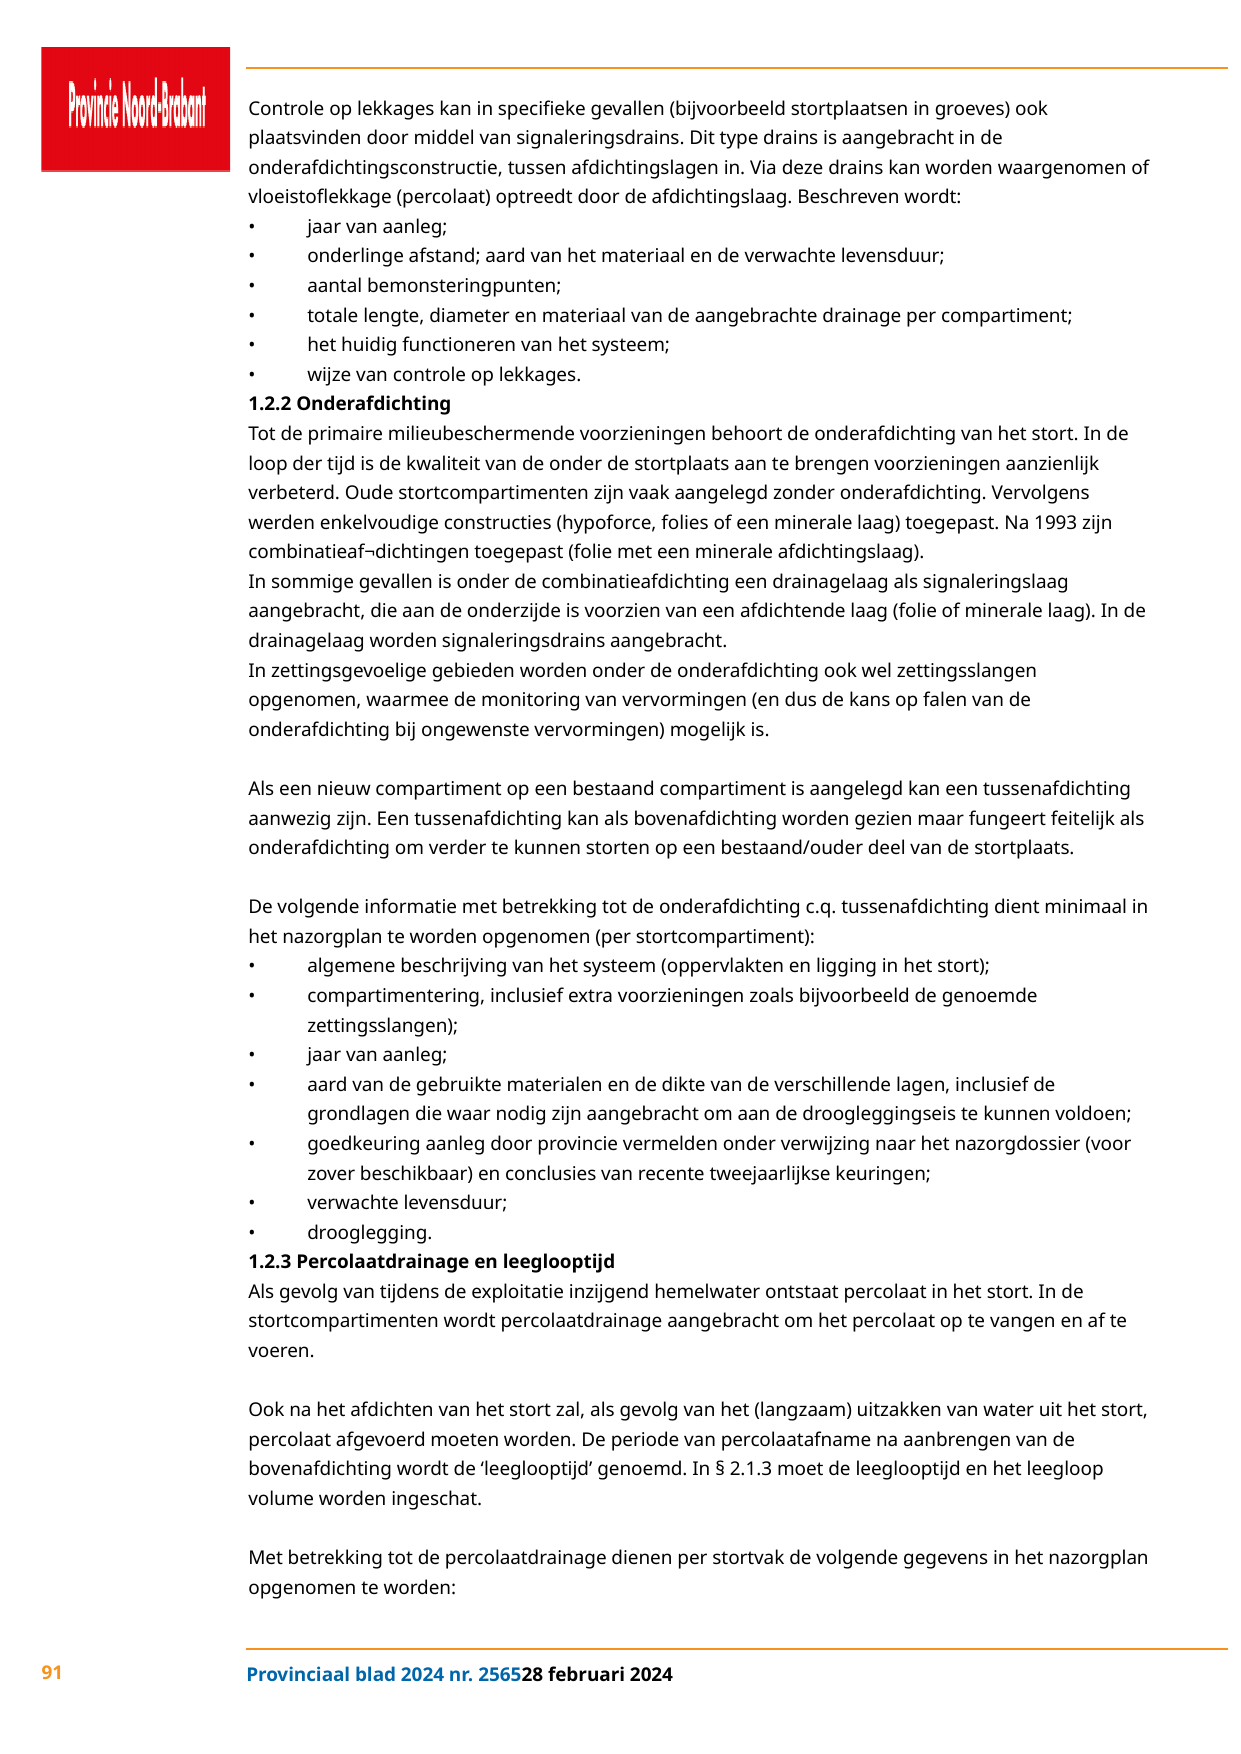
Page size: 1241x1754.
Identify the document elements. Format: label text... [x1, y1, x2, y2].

text In sommige gevallen is onder de combinatieafdichting een drainagelaag als signaleringslaag aangebracht, die aan de onderzijde is voorzien van een afdichtende laag (folie of minerale laag). In de drainagelaag worden signaleringsdrains aangebracht. [248, 568, 1152, 653]
text 1.2.2 Onderafdichting [248, 391, 1152, 416]
list wijze van controle op lekkages. [248, 361, 1152, 387]
text Als een nieuw compartiment op een bestaand compartiment is aangelegd kan een tussenafdichting aanwezig zijn. Een tussenafdichting kan als bovenafdichting worden gezien maar fungeert feitelijk als onderafdichting om verder te kunnen storten op een bestaand/ouder deel van de stortplaats. [248, 775, 1152, 860]
text Tot de primaire milieubeschermende voorzieningen behoort de onderafdichting van het stort. In de loop der tijd is de kwaliteit van de onder de stortplaats aan te brengen voorzieningen aanzienlijk verbeterd. Oude stortcompartimenten zijn vaak aangelegd zonder onderafdichting. Vervolgens werden enkelvoudige constructies (hypoforce, folies of een minerale laag) toegepast. Na 1993 zijn combinatieaf¬dichtingen toegepast (folie met een minerale afdichtingslaag). [248, 420, 1152, 564]
text Ook na het afdichten van het stort zal, als gevolg van het (langzaam) uitzakken van water uit het stort, percolaat afgevoerd moeten worden. De periode van percolaatafname na aanbrengen van de bovenafdichting wordt de ‘leeglooptijd’ genoemd. In § 2.1.3 moet de leeglooptijd en het leegloop volume worden ingeschat. [248, 1396, 1152, 1511]
list goedkeuring aanleg door provincie vermelden onder verwijzing naar het nazorgdossier (voor zover beschikbaar) en conclusies van recente tweejaarlijkse keuringen; [248, 1130, 1152, 1186]
text De volgende informatie met betrekking tot de onderafdichting c.q. tussenafdichting dient minimaal in het nazorgplan te worden opgenomen (per stortcompartiment): [248, 893, 1152, 949]
text 1.2.3 Percolaatdrainage en leeglooptijd [248, 1248, 1152, 1274]
list totale lengte, diameter en materiaal van de aangebrachte drainage per compartiment; [248, 302, 1152, 328]
list algemene beschrijving van het systeem (oppervlakten en ligging in het stort); [248, 953, 1152, 978]
text In zettingsgevoelige gebieden worden onder de onderafdichting ook wel zettingsslangen opgenomen, waarmee de monitoring van vervormingen (en dus de kans op falen van de onderafdichting bij ongewenste vervormingen) mogelijk is. [248, 657, 1152, 742]
list aard van de gebruikte materialen en de dikte van de verschillende lagen, inclusief de grondlagen die waar nodig zijn aangebracht om aan de droogleggingseis te kunnen voldoen; [248, 1071, 1152, 1126]
list onderlinge afstand; aard van het materiaal en de verwachte levensduur; [248, 243, 1152, 268]
list verwachte levensduur; [248, 1189, 1152, 1215]
list compartimentering, inclusief extra voorzieningen zoals bijvoorbeeld de genoemde zettingsslangen); [248, 982, 1152, 1038]
list jaar van aanleg; [248, 213, 1152, 239]
picture [41, 47, 231, 172]
text Met betrekking tot de percolaatdrainage dienen per stortvak de volgende gegevens in het nazorgplan opgenomen te worden: [248, 1544, 1152, 1600]
list aantal bemonsteringpunten; [248, 272, 1152, 298]
text Als gevolg van tijdens de exploitatie inzijgend hemelwater ontstaat percolaat in het stort. In de stortcompartimenten wordt percolaatdrainage aangebracht om het percolaat op te vangen en af te voeren. [248, 1278, 1152, 1363]
text Controle op lekkages kan in specifieke gevallen (bijvoorbeeld stortplaatsen in groeves) ook plaatsvinden door middel van signaleringsdrains. Dit type drains is aangebracht in de onderafdichtingsconstructie, tussen afdichtingslagen in. Via deze drains kan worden waargenomen of vloeistoflekkage (percolaat) optreedt door de afdichtingslaag. Beschreven wordt: [248, 95, 1152, 209]
list drooglegging. [248, 1219, 1152, 1245]
list het huidig functioneren van het systeem; [248, 331, 1152, 357]
list jaar van aanleg; [248, 1041, 1152, 1067]
